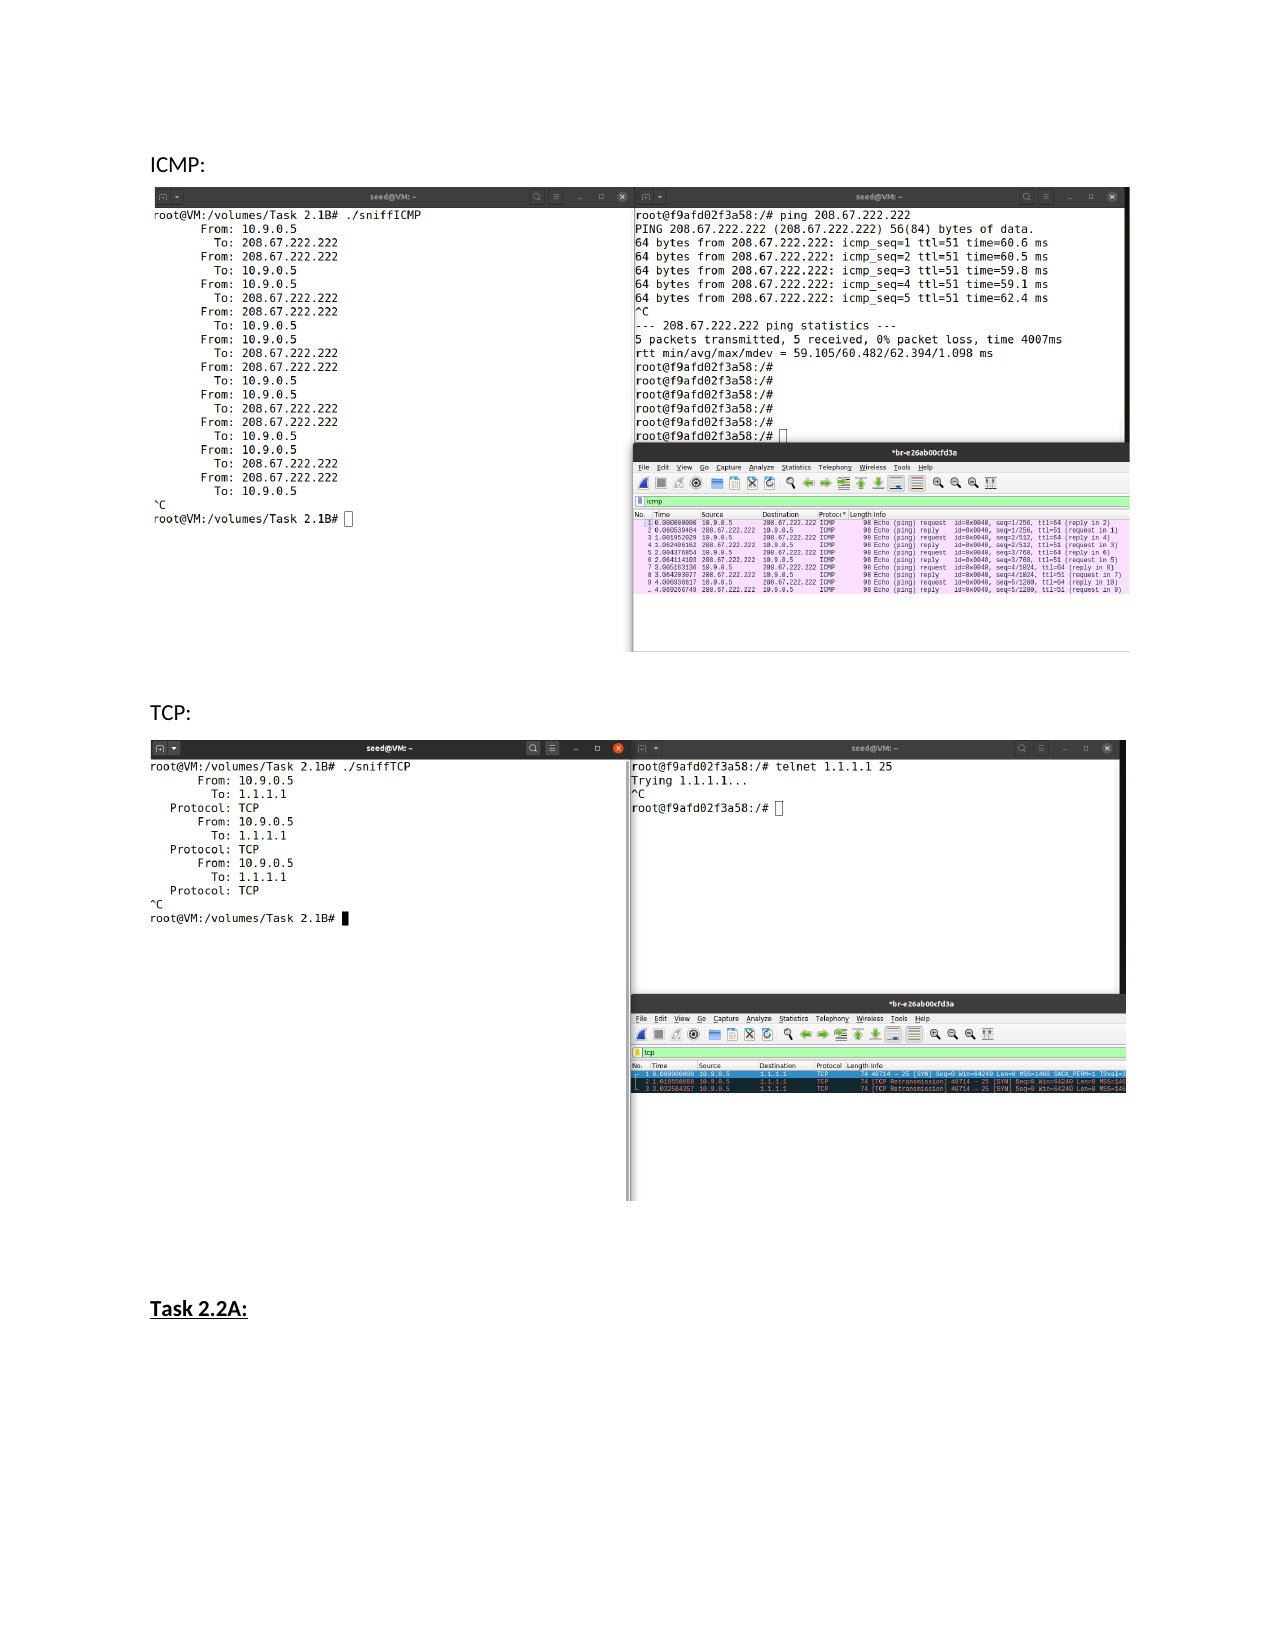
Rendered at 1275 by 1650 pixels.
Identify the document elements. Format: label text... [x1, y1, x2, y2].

picture [150, 740, 1126, 1201]
text [150, 1201, 1125, 1228]
text Task 2.2A: [150, 1294, 1125, 1322]
picture [154, 187, 1130, 652]
text ICMP: [150, 150, 1125, 680]
text TCP: [150, 698, 1125, 740]
